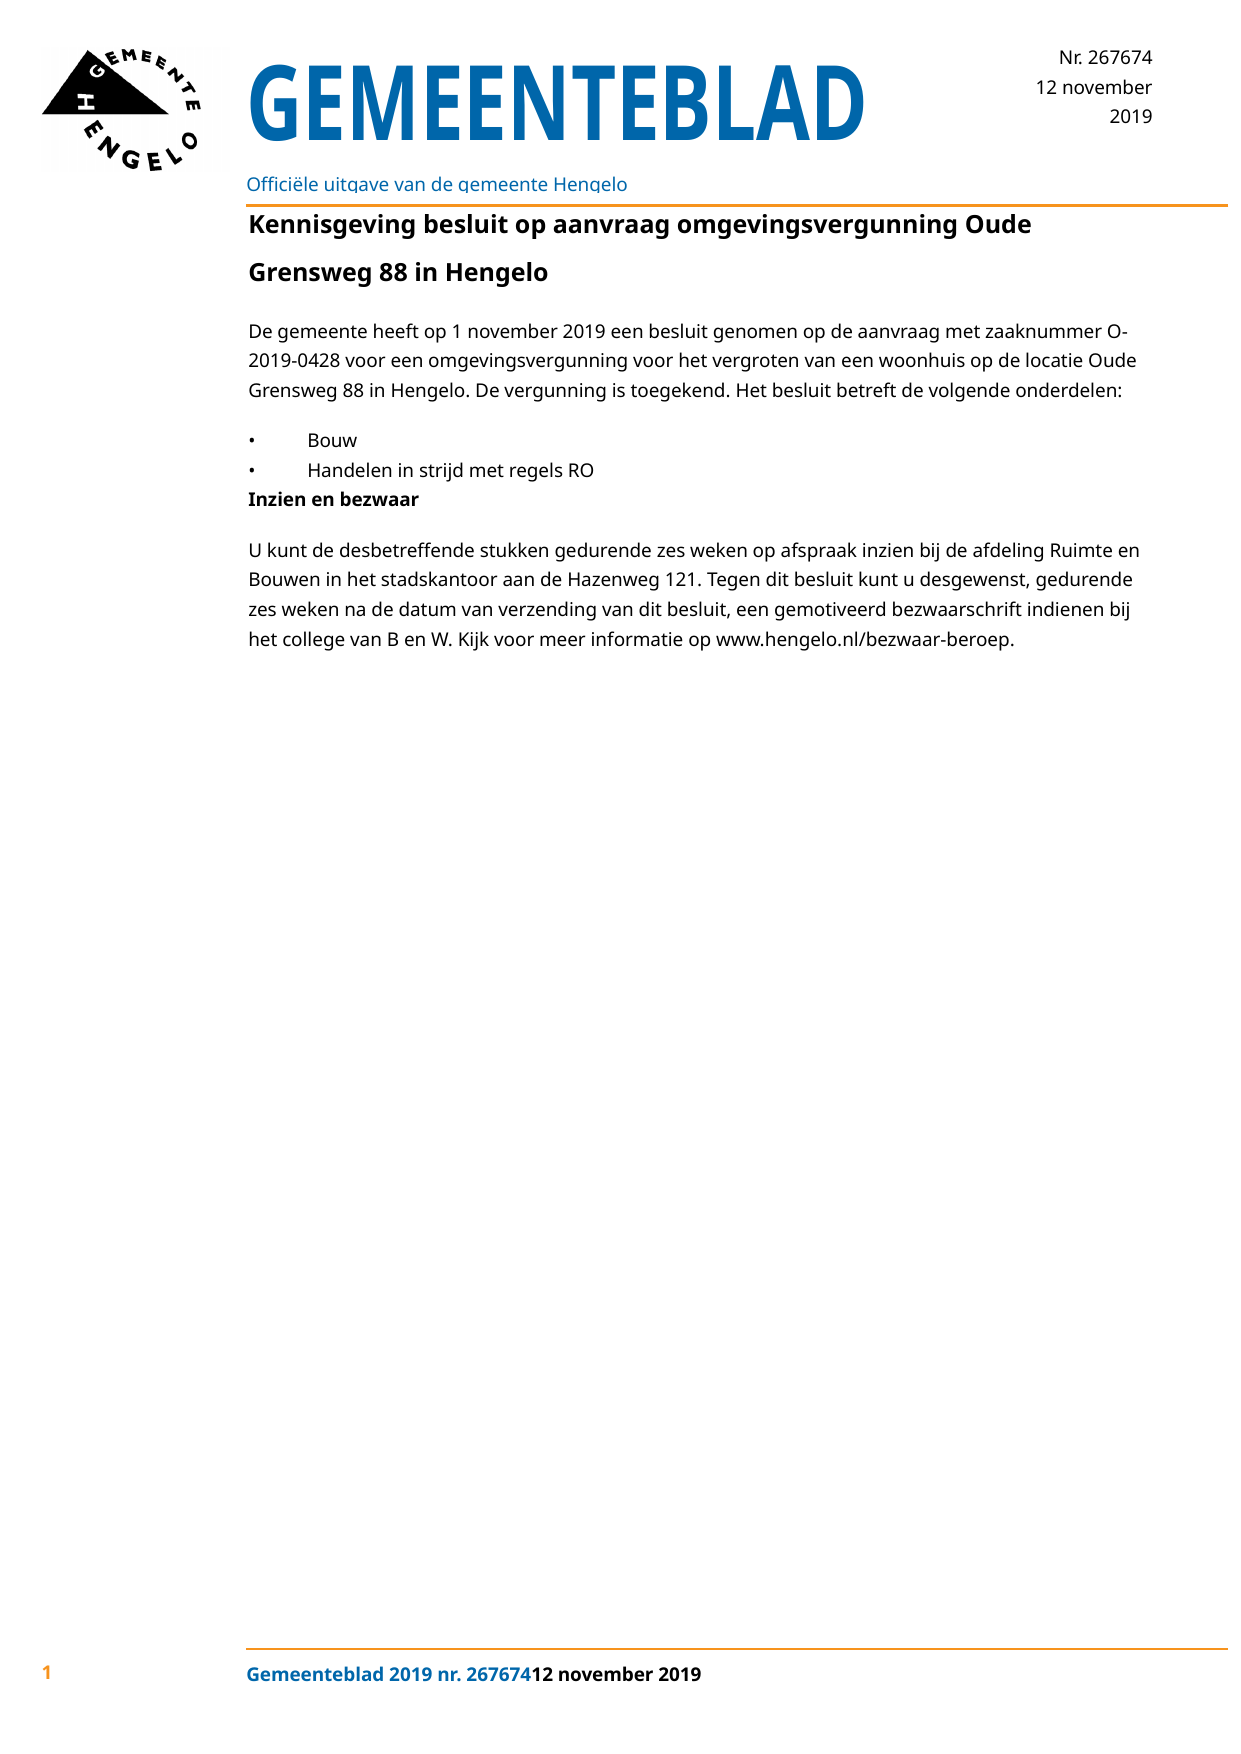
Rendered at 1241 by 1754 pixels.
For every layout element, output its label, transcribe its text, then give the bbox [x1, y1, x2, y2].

text Kennisgeving besluit op aanvraag omgevingsvergunning Oude Grensweg 88 in Hengelo [248, 207, 1152, 288]
text Inzien en bezwaar [248, 487, 1152, 512]
text De gemeente heeft op 1 november 2019 een besluit genomen op de aanvraag met zaaknummer O-2019-0428 voor een omgevingsvergunning voor het vergroten van een woonhuis op de locatie Oude Grensweg 88 in Hengelo. De vergunning is toegekend. Het besluit betreft de volgende onderdelen: [248, 318, 1152, 403]
list Bouw [248, 427, 1152, 453]
text U kunt de desbetreffende stukken gedurende zes weken op afspraak inzien bij de afdeling Ruimte en Bouwen in het stadskantoor aan de Hazenweg 121. Tegen dit besluit kunt u desgewenst, gedurende zes weken na de datum van verzending van dit besluit, een gemotiveerd bezwaarschrift indienen bij het college van B en W. Kijk voor meer informatie op www.hengelo.nl/bezwaar-beroep. [248, 537, 1152, 652]
picture [41, 47, 231, 172]
list Handelen in strijd met regels RO [248, 457, 1152, 483]
